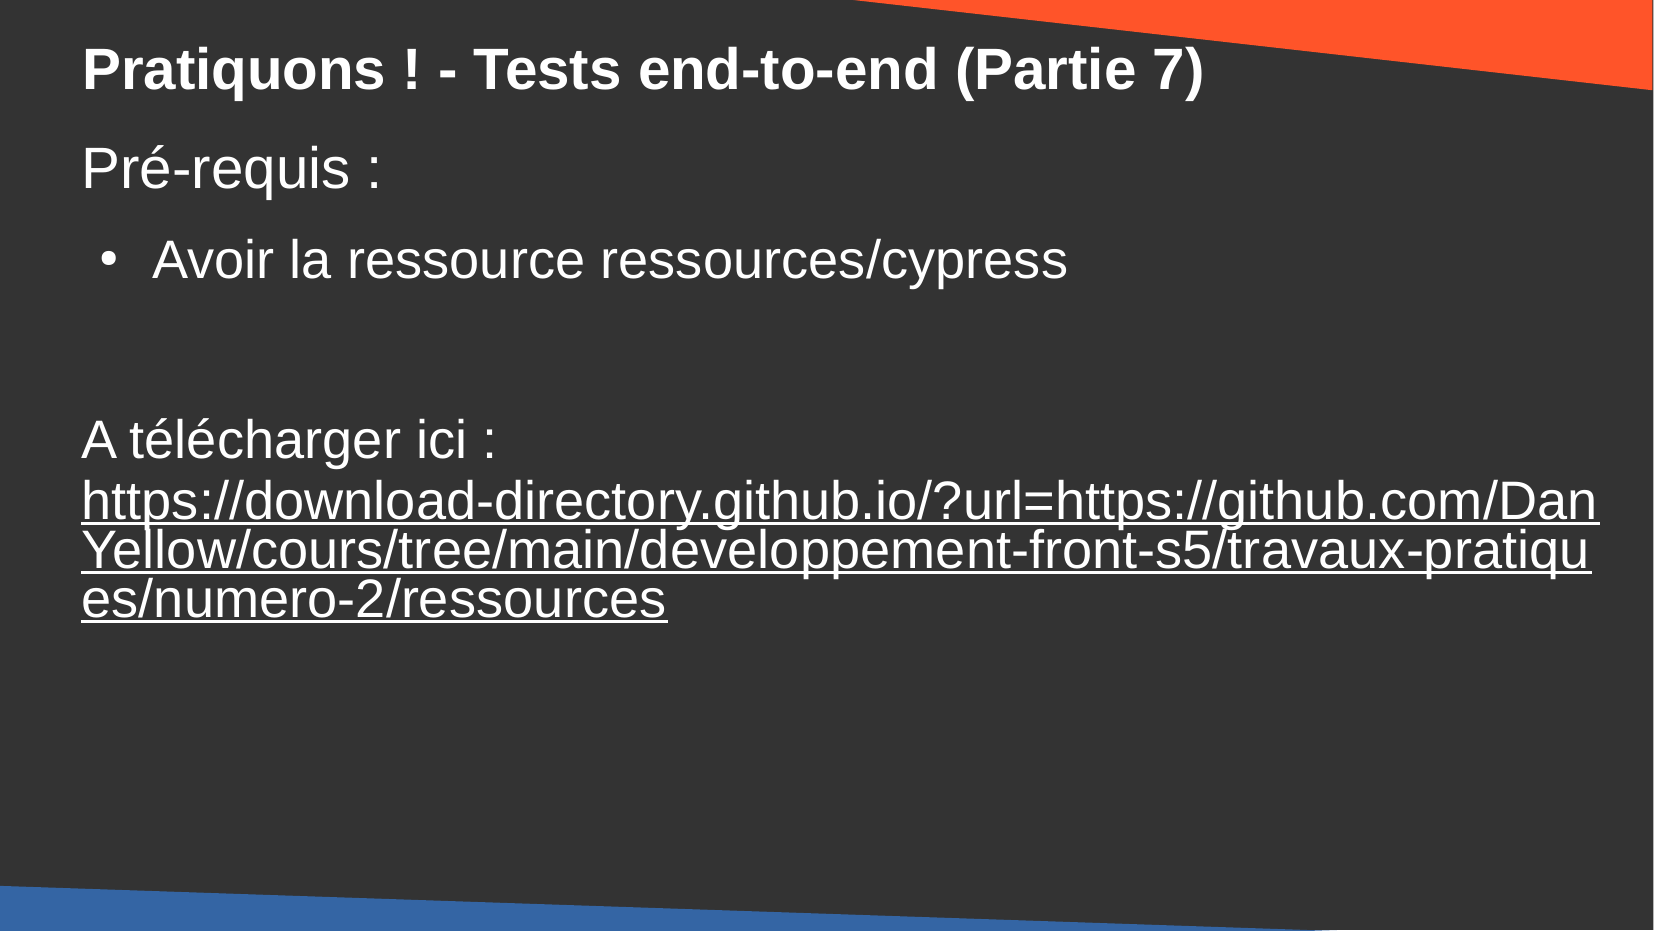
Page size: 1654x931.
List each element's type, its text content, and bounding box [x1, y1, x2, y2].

text_box [0, 885, 1337, 931]
title Pratiquons ! - Tests end-to-end (Partie 7) [82, 37, 1571, 114]
list Pré-requis : Avoir la ressource ressources/cypress A télécharger ici : https://download-directory.github.io/?url=https://github.com/DanYellow/cours/tree/main/developpement-front-s5/travaux-pratiques/numero-2/ressources [81, 135, 1621, 662]
text_box [853, 0, 1653, 91]
